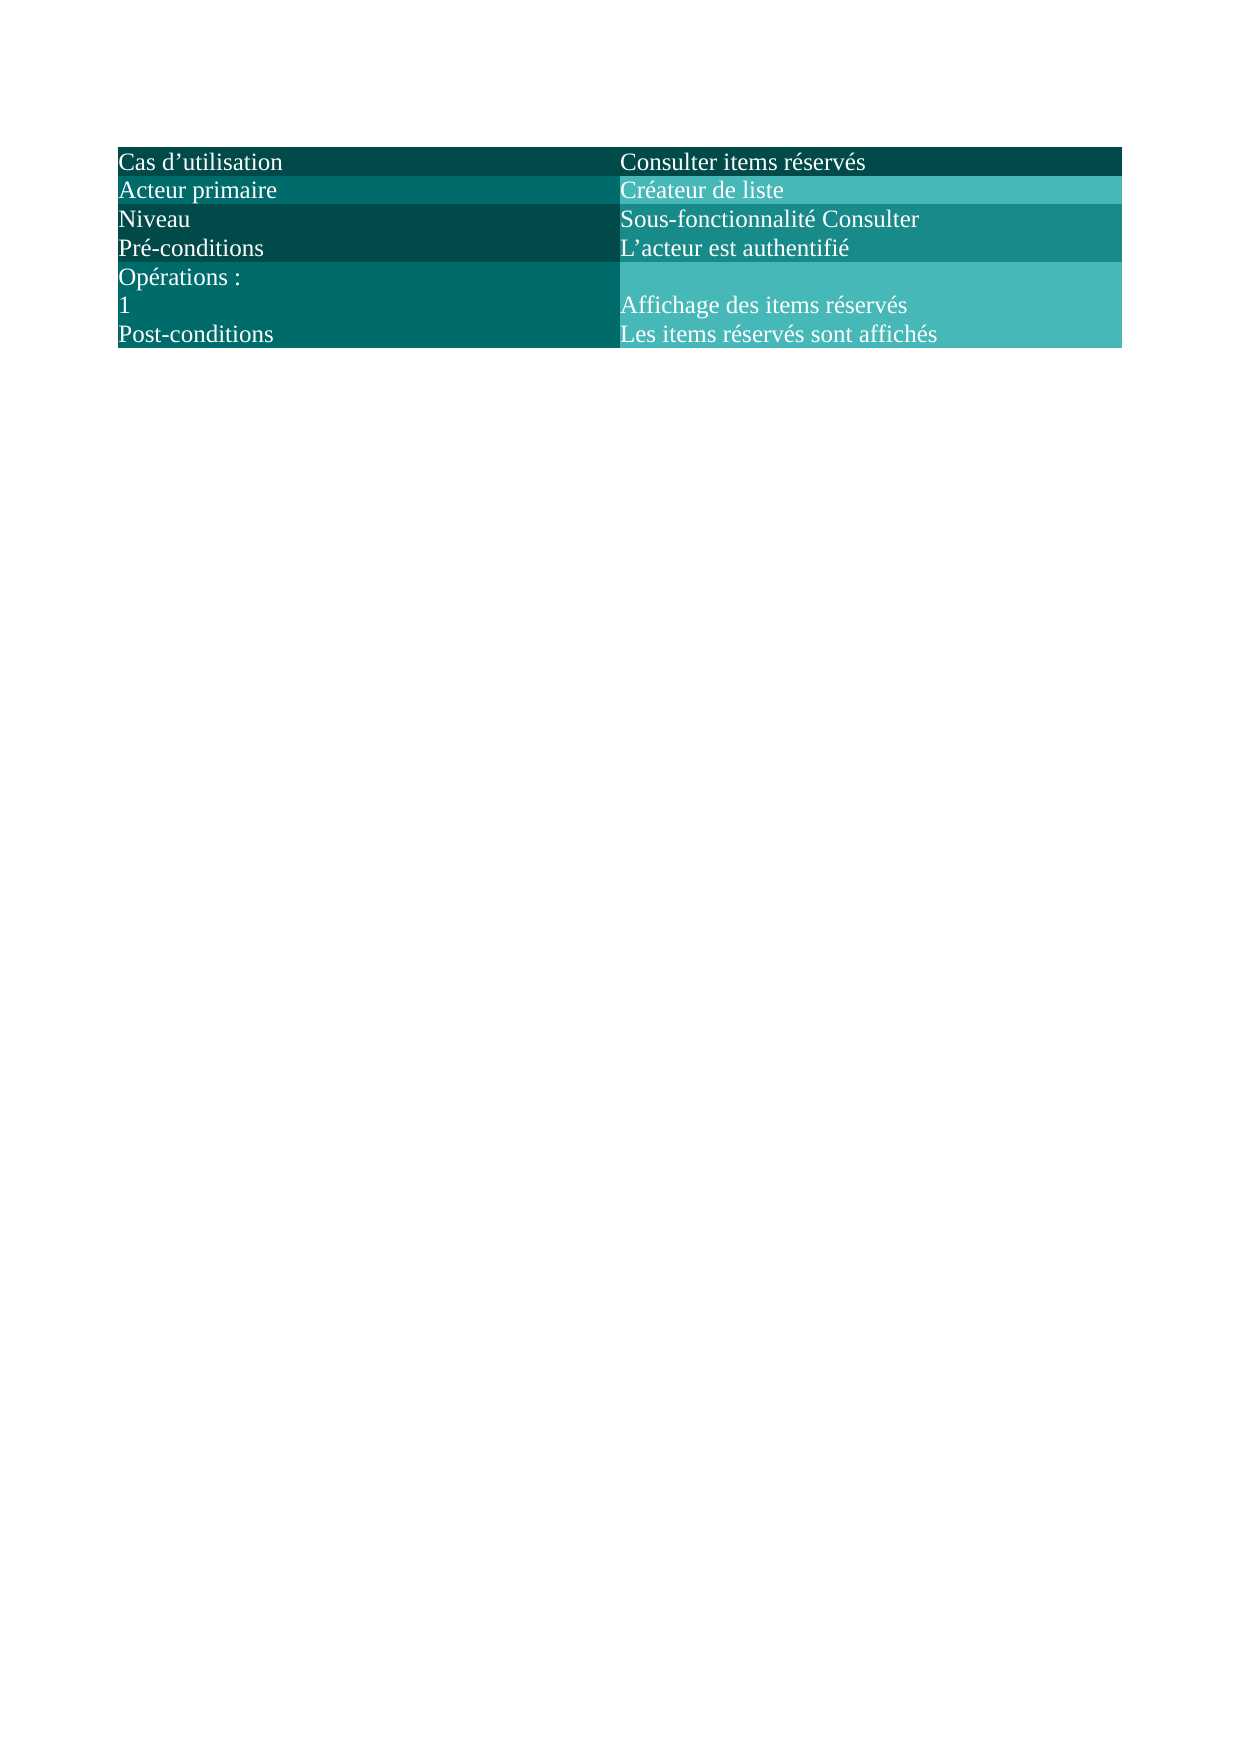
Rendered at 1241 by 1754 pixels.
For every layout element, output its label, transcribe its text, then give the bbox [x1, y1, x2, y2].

table_cell Acteur primaire [118, 176, 620, 204]
table_cell Post-conditions [118, 319, 620, 348]
table_cell 1 [118, 291, 620, 319]
table_cell Créateur de liste [620, 176, 1122, 204]
table_cell L’acteur est authentifié [620, 233, 1122, 262]
table_cell Pré-conditions [118, 233, 620, 262]
table_cell Opérations : [118, 262, 620, 291]
table_cell Niveau [118, 204, 620, 233]
table_cell Affichage des items réservés [620, 291, 1122, 319]
table_cell Sous-fonctionnalité Consulter [620, 204, 1122, 233]
table_cell [620, 262, 1122, 291]
table_header Cas d’utilisation [118, 147, 620, 176]
table_cell Les items réservés sont affichés [620, 319, 1122, 348]
table_header Consulter items réservés [620, 147, 1122, 176]
